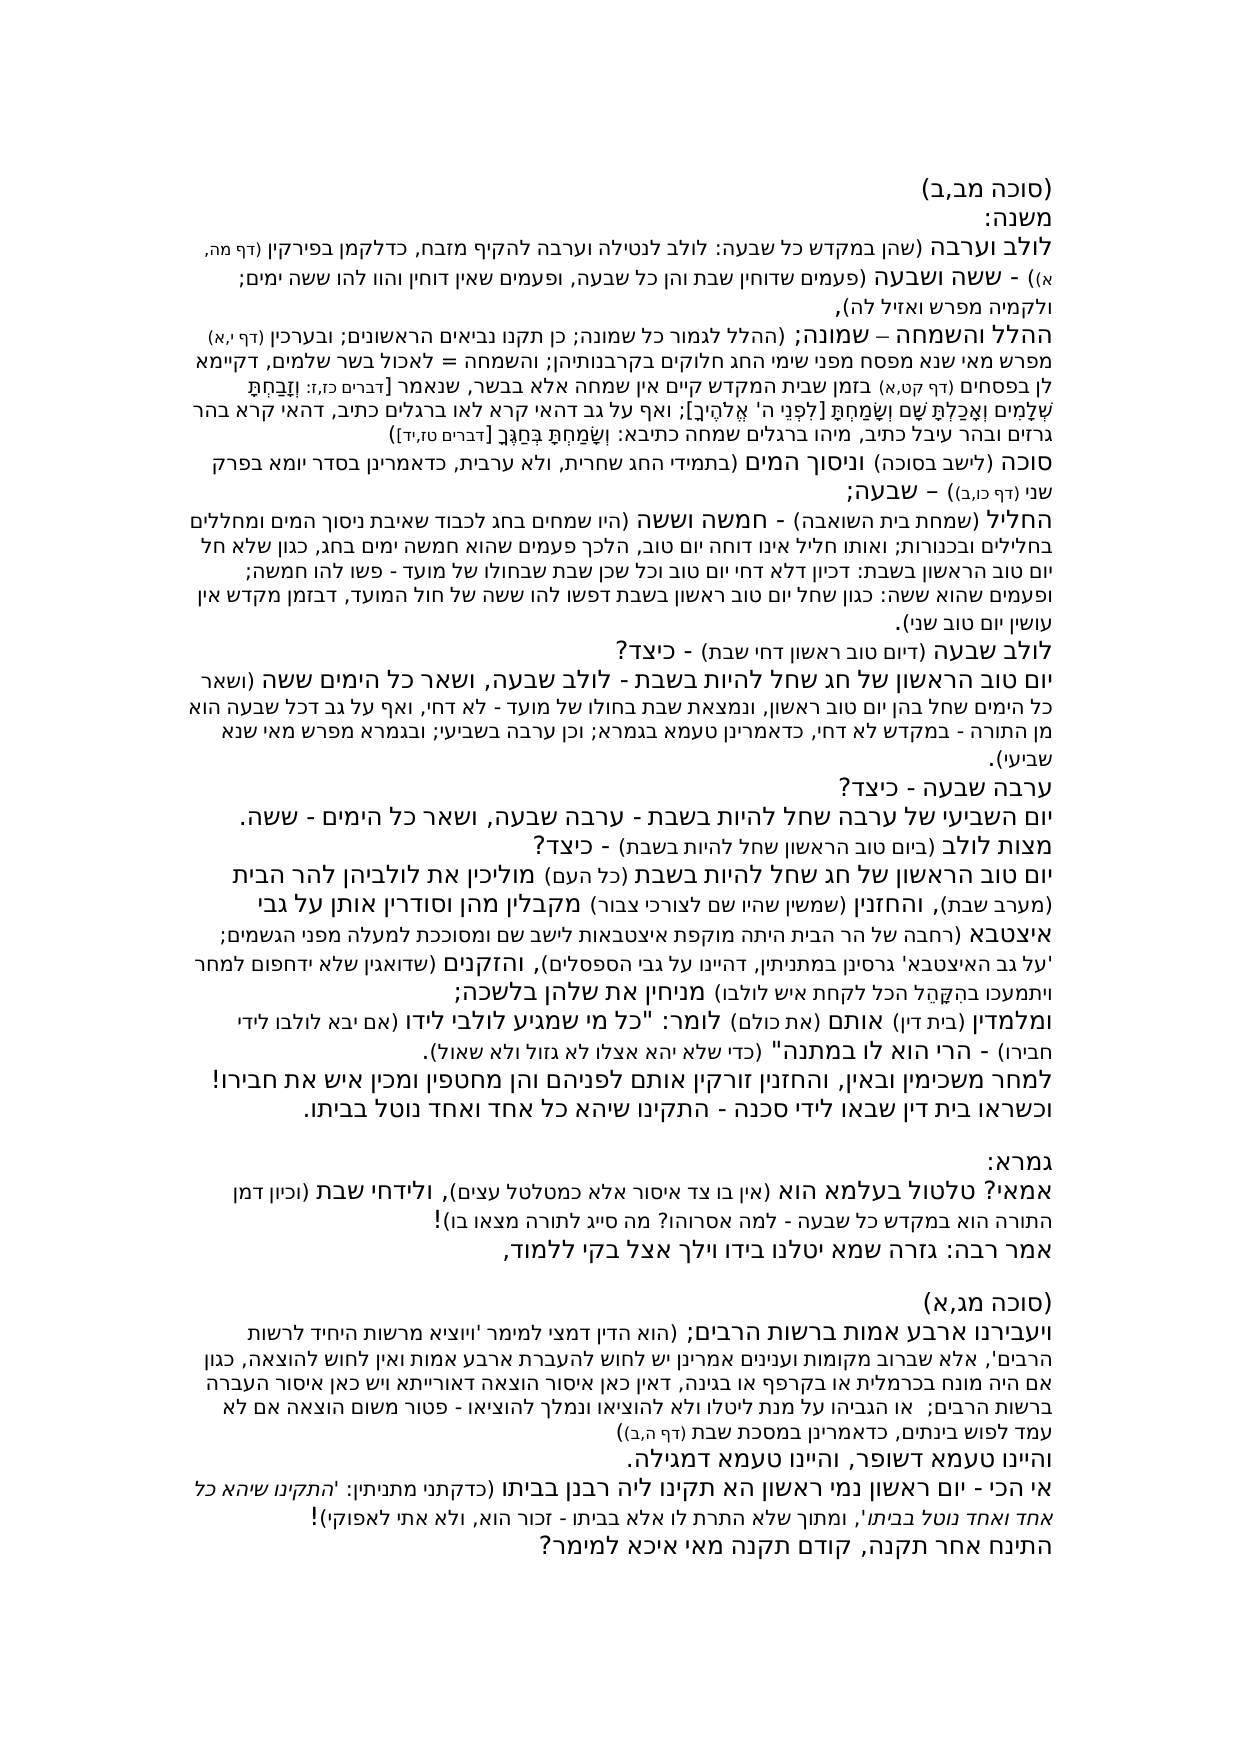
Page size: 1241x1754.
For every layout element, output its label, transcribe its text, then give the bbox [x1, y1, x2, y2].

text משנה: [187, 203, 1053, 232]
text לולב שבעה (דיום טוב ראשון דחי שבת) - כיצד? [187, 637, 1053, 666]
text התינח אחר תקנה, קודם תקנה מאי איכא למימר? [187, 1531, 1053, 1561]
text סוכה (לישב בסוכה) וניסוך המים (בתמידי החג שחרית, ולא ערבית, כדאמרינן בסדר יומא בפרק שני (דף כו,ב)) – שבעה; [187, 447, 1053, 505]
text מצות לולב (ביום טוב הראשון שחל להיות בשבת) - כיצד? [187, 831, 1053, 860]
text ערבה שבעה - כיצד? [187, 773, 1053, 802]
text ויעבירנו ארבע אמות ברשות הרבים; (הוא הדין דמצי למימר 'ויוציא מרשות היחיד לרשות הרבים', אלא שברוב מקומות וענינים אמרינן יש לחוש להעברת ארבע אמות ואין לחוש להוצאה, כגון אם היה מונח בכרמלית או בקרפף או בגינה, דאין כאן איסור הוצאה דאורייתא ויש כאן איסור העברה ברשות הרבים; או הגביהו על מנת ליטלו ולא להוציאו ונמלך להוציאו - פטור משום הוצאה אם לא עמד לפוש בינתים, כדאמרינן במסכת שבת (דף ה,ב)) [187, 1317, 1053, 1444]
text גמרא: [187, 1147, 1053, 1177]
text ומלמדין (בית דין) אותם (את כולם) לומר: "כל מי שמגיע לולבי לידו (אם יבא לולבו לידי חבירו) - הרי הוא לו במתנה" (כדי שלא יהא אצלו לא גזול ולא שאול). [187, 1007, 1053, 1065]
text ההלל והשמחה – שמונה; (ההלל לגמור כל שמונה; כן תקנו נביאים הראשונים; ובערכין (דף י,א) מפרש מאי שנא מפסח מפני שימי החג חלוקים בקרבנותיהן; והשמחה = לאכול בשר שלמים, דקיימא לן בפסחים (דף קט,א) בזמן שבית המקדש קיים אין שמחה אלא בבשר, שנאמר [דברים כז,ז: וְזָבַחְתָּ שְׁלָמִים וְאָכַלְתָּ שָּׁם וְשָׂמַחְתָּ [לִפְנֵי ה' אֱלֹהֶיךָ]; ואף על גב דהאי קרא לאו ברגלים כתיב, דהאי קרא בהר גרזים ובהר עיבל כתיב, מיהו ברגלים שמחה כתיבא: וְשָׂמַחְתָּ בְּחַגֶּךָ [דברים טז,יד]) [187, 320, 1053, 447]
text אמאי? טלטול בעלמא הוא (אין בו צד איסור אלא כמטלטל עצים), ולידחי שבת (וכיון דמן התורה הוא במקדש כל שבעה - למה אסרוהו? מה סייג לתורה מצאו בו)! [187, 1177, 1053, 1235]
text יום טוב הראשון של חג שחל להיות בשבת (כל העם) מוליכין את לולביהן להר הבית (מערב שבת), והחזנין (שמשין שהיו שם לצורכי צבור) מקבלין מהן וסודרין אותן על גבי איצטבא (רחבה של הר הבית היתה מוקפת איצטבאות לישב שם ומסוככת למעלה מפני הגשמים; 'על גב האיצטבא' גרסינן במתניתין, דהיינו על גבי הספסלים), והזקנים (שדואגין שלא ידחפום למחר ויתמעכו בהִקָּהֵל הכל לקחת איש לולבו) מניחין את שלהן בלשכה; [187, 860, 1053, 1007]
text החליל (שמחת בית השואבה) - חמשה וששה (היו שמחים בחג לכבוד שאיבת ניסוך המים ומחללים בחלילים ובכנורות; ואותו חליל אינו דוחה יום טוב, הלכך פעמים שהוא חמשה ימים בחג, כגון שלא חל יום טוב הראשון בשבת: דכיון דלא דחי יום טוב וכל שכן שבת שבחולו של מועד - פשו להו חמשה; ופעמים שהוא ששה: כגון שחל יום טוב ראשון בשבת דפשו להו ששה של חול המועד, דבזמן מקדש אין עושין יום טוב שני). [187, 505, 1053, 637]
text למחר משכימין ובאין, והחזנין זורקין אותם לפניהם והן מחטפין ומכין איש את חבירו! [187, 1065, 1053, 1094]
text אמר רבה: גזרה שמא יטלנו בידו וילך אצל בקי ללמוד, [187, 1235, 1053, 1264]
text (סוכה מג,א) [187, 1288, 1053, 1317]
text וכשראו בית דין שבאו לידי סכנה - התקינו שיהא כל אחד ואחד נוטל בביתו. [187, 1094, 1053, 1123]
text יום השביעי של ערבה שחל להיות בשבת - ערבה שבעה, ושאר כל הימים - ששה. [187, 802, 1053, 831]
text והיינו טעמא דשופר, והיינו טעמא דמגילה. [187, 1444, 1053, 1473]
text (סוכה מב,ב) [187, 174, 1053, 203]
text לולב וערבה (שהן במקדש כל שבעה: לולב לנטילה וערבה להקיף מזבח, כדלקמן בפירקין (דף מה,א)) - ששה ושבעה (פעמים שדוחין שבת והן כל שבעה, ופעמים שאין דוחין והוו להו ששה ימים; ולקמיה מפרש ואזיל לה), [187, 232, 1053, 320]
text יום טוב הראשון של חג שחל להיות בשבת - לולב שבעה, ושאר כל הימים ששה (ושאר כל הימים שחל בהן יום טוב ראשון, ונמצאת שבת בחולו של מועד - לא דחי, ואף על גב דכל שבעה הוא מן התורה - במקדש לא דחי, כדאמרינן טעמא בגמרא; וכן ערבה בשביעי; ובגמרא מפרש מאי שנא שביעי). [187, 666, 1053, 773]
text אי הכי - יום ראשון נמי ראשון הא תקינו ליה רבנן בביתו (כדקתני מתניתין: 'התקינו שיהא כל אחד ואחד נוטל בביתו', ומתוך שלא התרת לו אלא בביתו - זכור הוא, ולא אתי לאפוקי)! [187, 1473, 1053, 1531]
